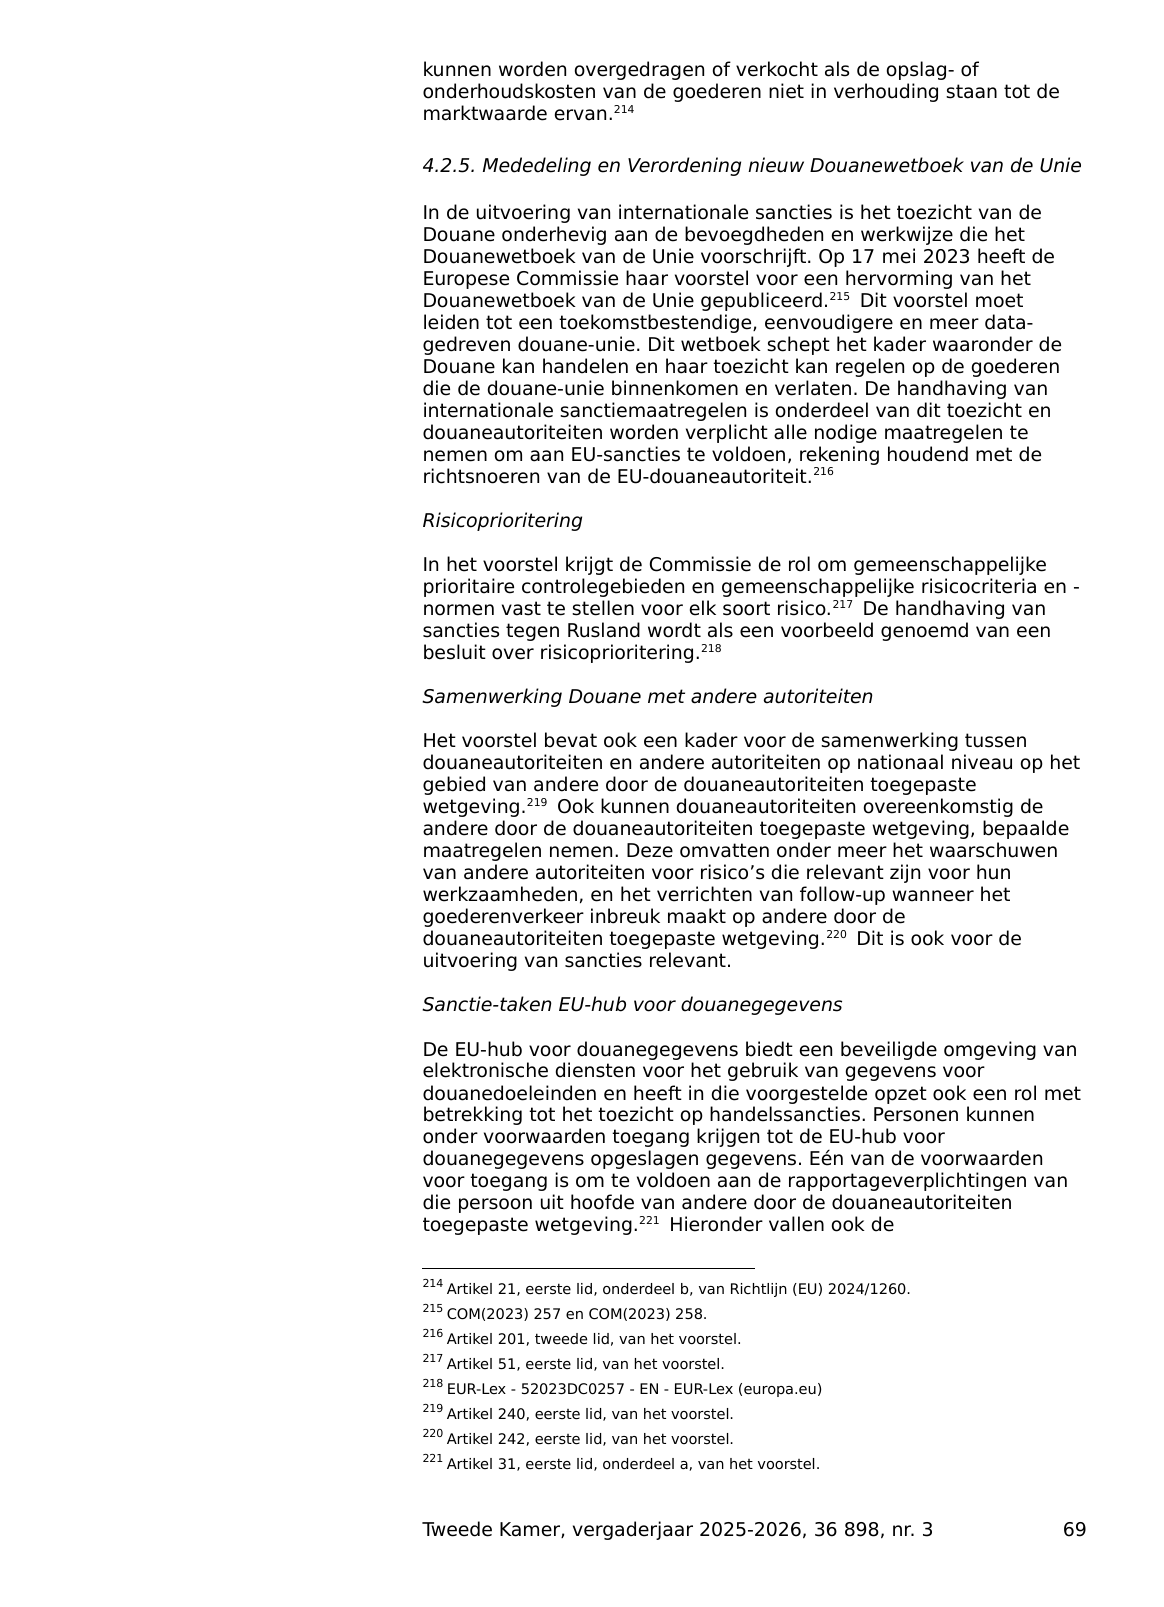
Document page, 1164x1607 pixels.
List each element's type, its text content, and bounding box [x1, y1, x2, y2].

text Artikel 31, eerste lid, onderdeel a, van het voorstel. [422, 1452, 1087, 1474]
text Het voorstel bevat ook een kader voor de samenwerking tussen douaneautoriteiten en andere autoriteiten op nationaal niveau op het gebied van andere door de douaneautoriteiten toegepaste wetgeving. Ook kunnen douaneautoriteiten overeenkomstig de andere door de douaneautoriteiten toegepaste wetgeving, bepaalde maatregelen nemen. Deze omvatten onder meer het waarschuwen van andere autoriteiten voor risico’s die relevant zijn voor hun werkzaamheden, en het verrichten van follow-up wanneer het goederenverkeer inbreuk maakt op andere door de douaneautoriteiten toegepaste wetgeving. Dit is ook voor de uitvoering van sancties relevant. [422, 730, 1087, 972]
subtitle Sanctie-taken EU-hub voor douanegegevens [422, 994, 1087, 1016]
subtitle Risicoprioritering [422, 510, 1087, 532]
text EUR-Lex - 52023DC0257 - EN - EUR-Lex (europa.eu) [422, 1377, 1087, 1399]
text In het voorstel krijgt de Commissie de rol om gemeenschappelijke prioritaire controlegebieden en gemeenschappelijke risicocriteria en -normen vast te stellen voor elk soort risico. De handhaving van sancties tegen Rusland wordt als een voorbeeld genoemd van een besluit over risicoprioritering. [422, 554, 1087, 664]
text Artikel 21, eerste lid, onderdeel b, van Richtlijn (EU) 2024/1260. [422, 1277, 1087, 1299]
subtitle Samenwerking Douane met andere autoriteiten [422, 686, 1087, 708]
text COM(2023) 257 en COM(2023) 258. [422, 1302, 1087, 1324]
text Artikel 201, tweede lid, van het voorstel. [422, 1327, 1087, 1349]
text Artikel 240, eerste lid, van het voorstel. [422, 1402, 1087, 1424]
subtitle 4.2.5. Mededeling en Verordening nieuw Douanewetboek van de Unie [422, 155, 1087, 177]
text kunnen worden overgedragen of verkocht als de opslag- of onderhoudskosten van de goederen niet in verhouding staan tot de marktwaarde ervan. [422, 59, 1087, 125]
text Artikel 242, eerste lid, van het voorstel. [422, 1427, 1087, 1449]
text Artikel 51, eerste lid, van het voorstel. [422, 1352, 1087, 1374]
text De EU-hub voor douanegegevens biedt een beveiligde omgeving van elektronische diensten voor het gebruik van gegevens voor douanedoeleinden en heeft in die voorgestelde opzet ook een rol met betrekking tot het toezicht op handelssancties. Personen kunnen onder voorwaarden toegang krijgen tot de EU-hub voor douanegegevens opgeslagen gegevens. Eén van de voorwaarden voor toegang is om te voldoen aan de rapportageverplichtingen van die persoon uit hoofde van andere door de douaneautoriteiten toegepaste wetgeving. Hieronder vallen ook de [422, 1038, 1087, 1236]
text In de uitvoering van internationale sancties is het toezicht van de Douane onderhevig aan de bevoegdheden en werkwijze die het Douanewetboek van de Unie voorschrijft. Op 17 mei 2023 heeft de Europese Commissie haar voorstel voor een hervorming van het Douanewetboek van de Unie gepubliceerd. Dit voorstel moet leiden tot een toekomstbestendige, eenvoudigere en meer data-gedreven douane-unie. Dit wetboek schept het kader waaronder de Douane kan handelen en haar toezicht kan regelen op de goederen die de douane-unie binnenkomen en verlaten. De handhaving van internationale sanctiemaatregelen is onderdeel van dit toezicht en douaneautoriteiten worden verplicht alle nodige maatregelen te nemen om aan EU-sancties te voldoen, rekening houdend met de richtsnoeren van de EU-douaneautoriteit. [422, 202, 1087, 488]
